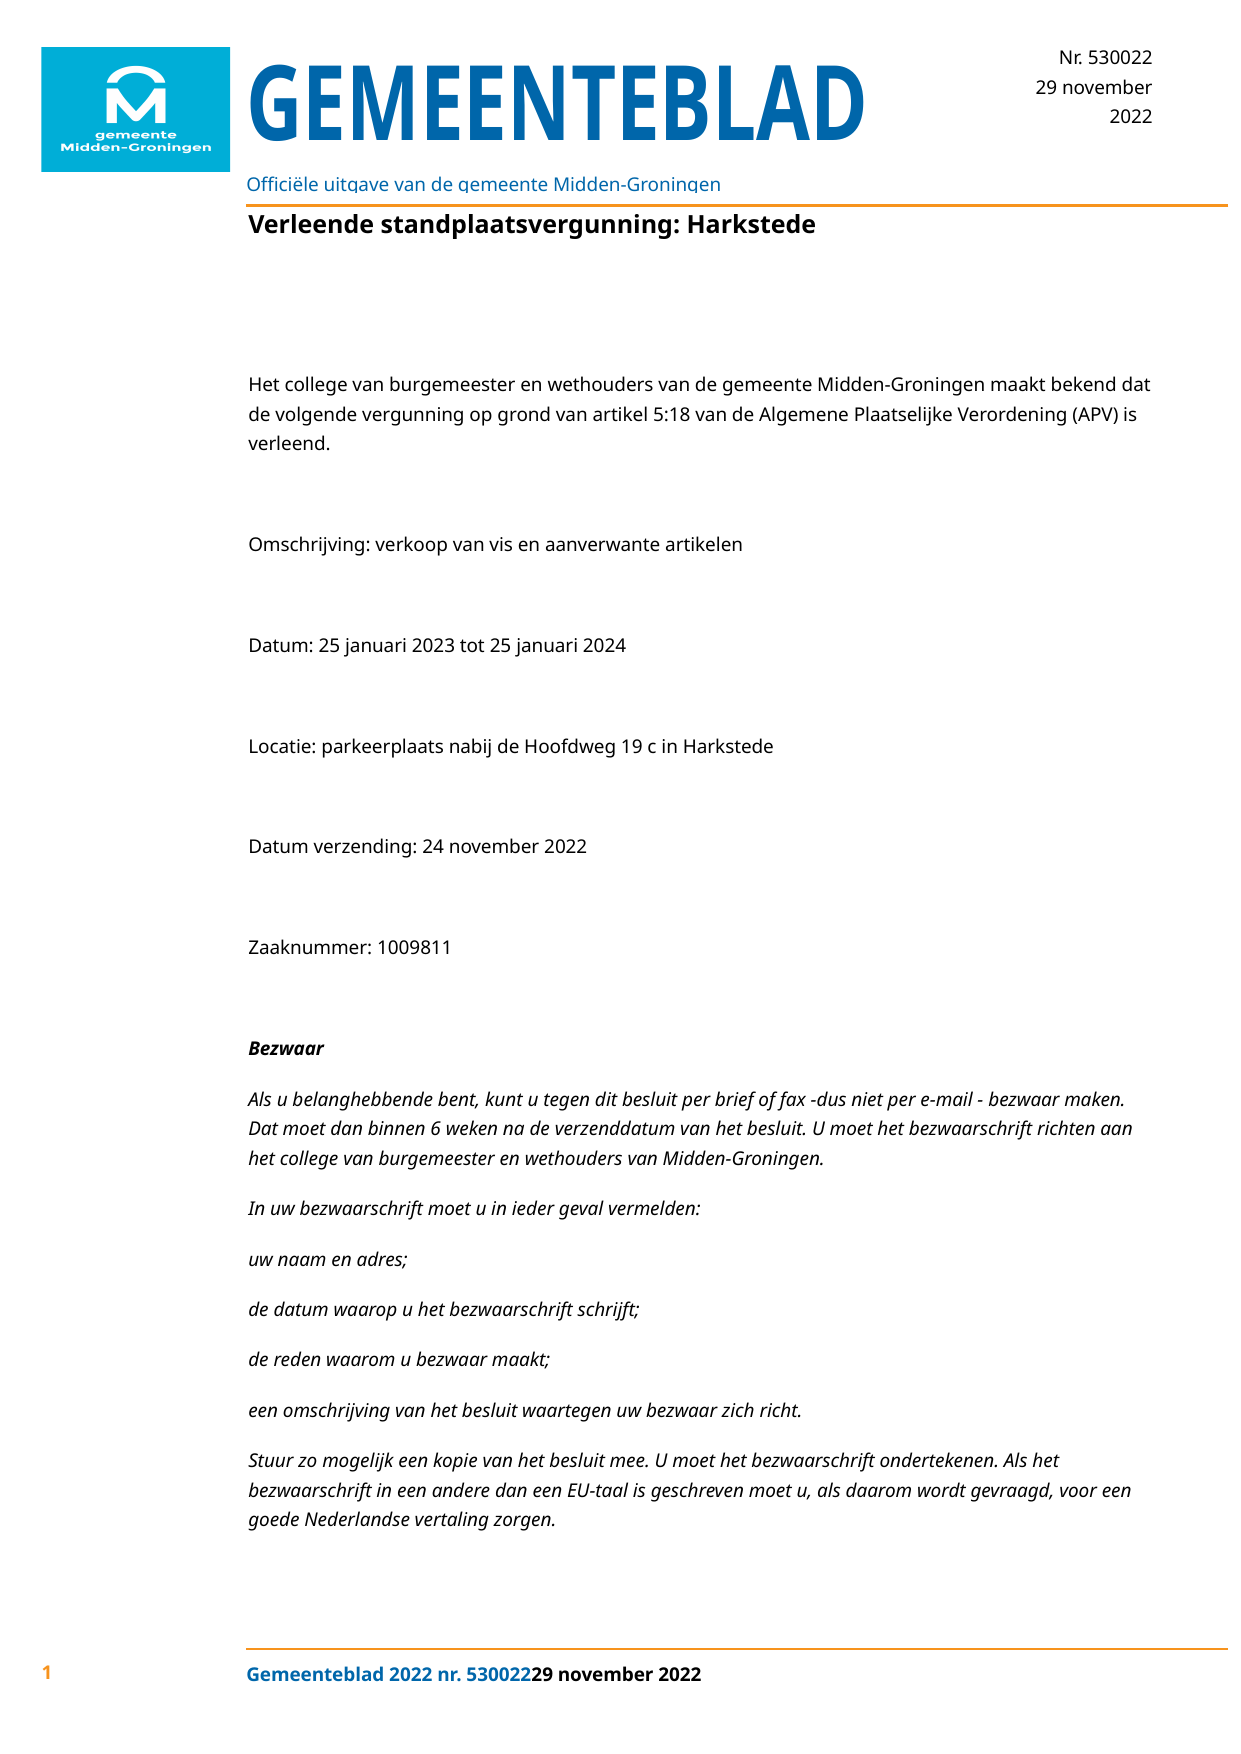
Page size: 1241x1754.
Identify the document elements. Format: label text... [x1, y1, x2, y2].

text Datum: 25 januari 2023 tot 25 januari 2024 [248, 632, 1152, 658]
text Zaaknummer: 1009811 [248, 934, 1152, 960]
text een omschrijving van het besluit waartegen uw bezwaar zich richt. [248, 1397, 1152, 1423]
text Datum verzending: 24 november 2022 [248, 834, 1152, 859]
text Stuur zo mogelijk een kopie van het besluit mee. U moet het bezwaarschrift ondertekenen. Als het bezwaarschrift in een andere dan een EU-taal is geschreven moet u, als daarom wordt gevraagd, voor een goede Nederlandse vertaling zorgen. [248, 1447, 1152, 1532]
text uw naam en adres; [248, 1246, 1152, 1271]
text Omschrijving: verkoop van vis en aanverwante artikelen [248, 531, 1152, 557]
text Als u belanghebbende bent, kunt u tegen dit besluit per brief of fax -dus niet per e-mail - bezwaar maken. Dat moet dan binnen 6 weken na de verzenddatum van het besluit. U moet het bezwaarschrift richten aan het college van burgemeester en wethouders van Midden-Groningen. [248, 1086, 1152, 1171]
text Verleende standplaatsvergunning: Harkstede [248, 207, 1152, 241]
text Bezwaar [248, 1035, 1152, 1061]
picture [184, 146, 190, 153]
picture [108, 66, 164, 82]
text de reden waarom u bezwaar maakt; [248, 1347, 1152, 1372]
text In uw bezwaarschrift moet u in ieder geval vermelden: [248, 1195, 1152, 1221]
picture [107, 89, 165, 122]
text Het college van burgemeester en wethouders van de gemeente Midden-Groningen maakt bekend dat de volgende vergunning op grond van artikel 5:18 van de Algemene Plaatselijke Verordening (APV) is verleend. [248, 371, 1152, 456]
text de datum waarop u het bezwaarschrift schrijft; [248, 1296, 1152, 1322]
text Locatie: parkeerplaats nabij de Hoofdweg 19 c in Harkstede [248, 733, 1152, 758]
